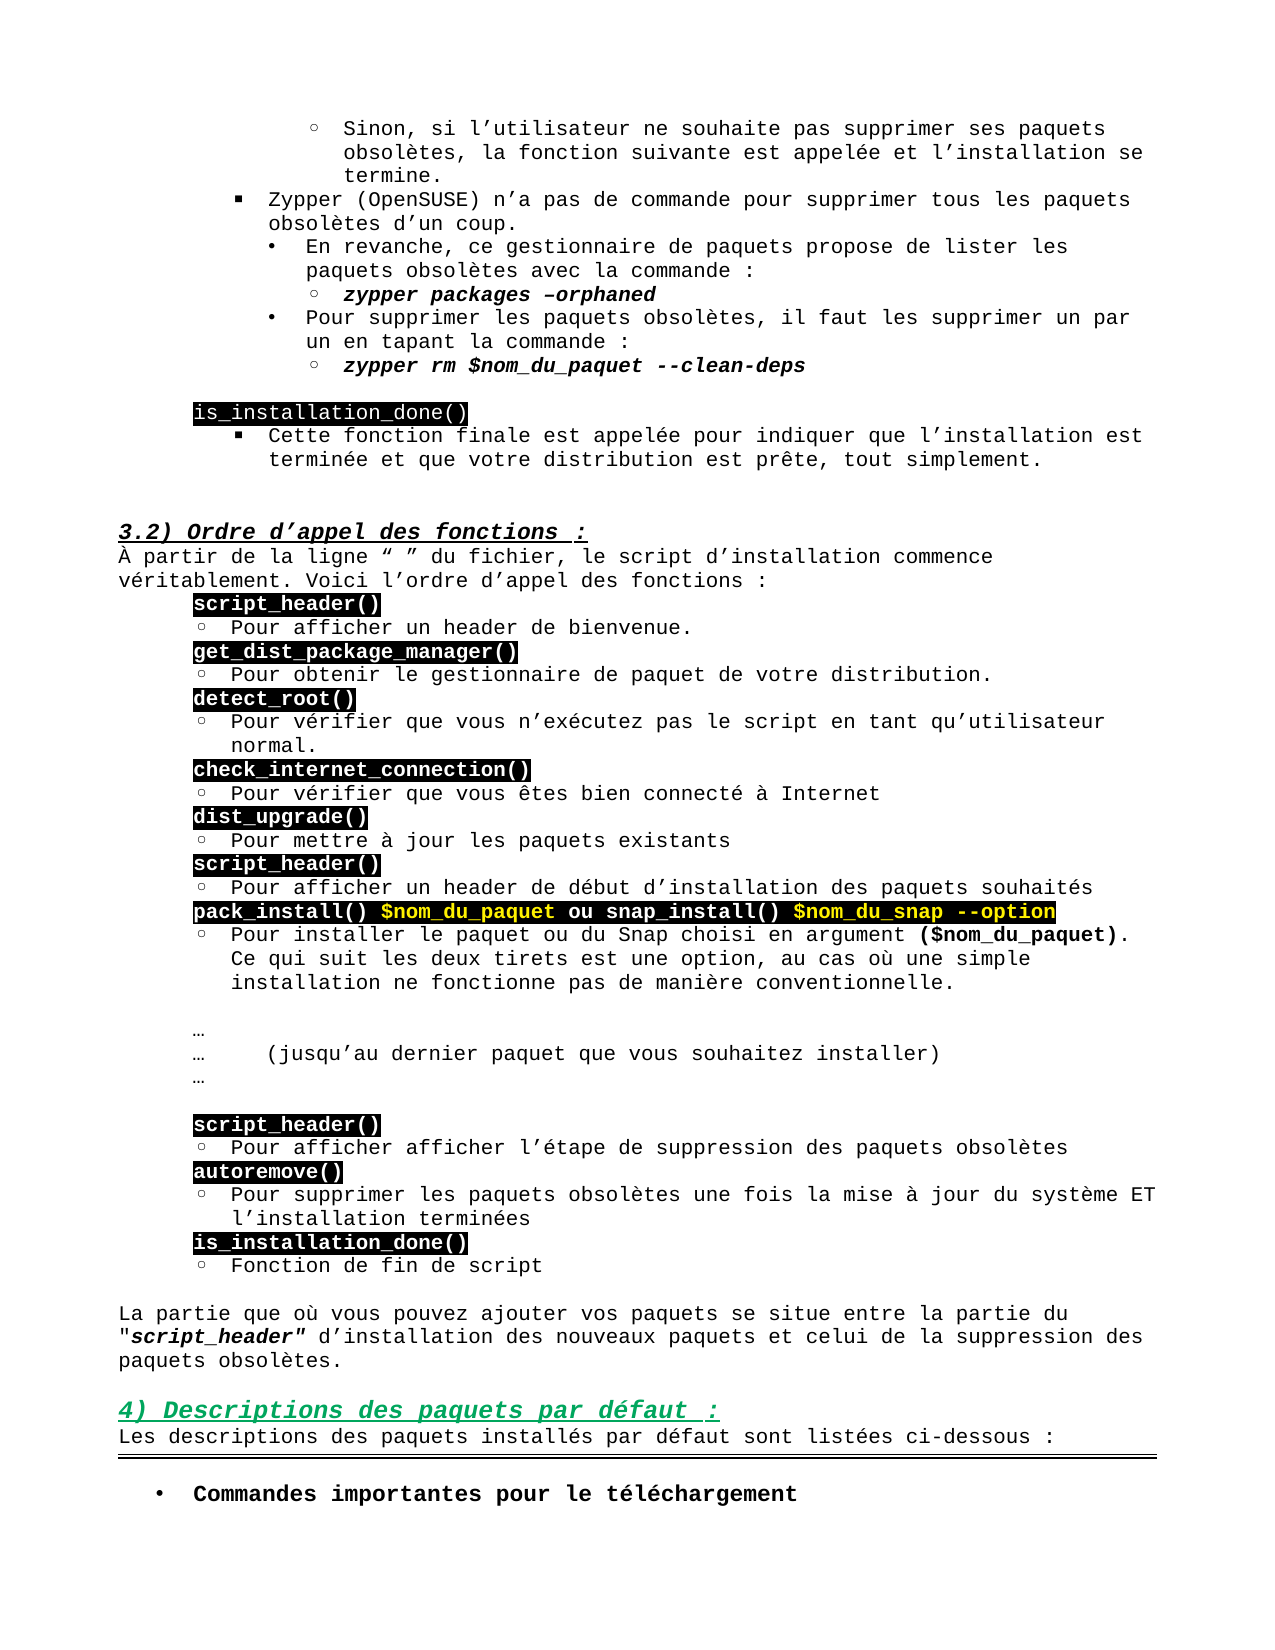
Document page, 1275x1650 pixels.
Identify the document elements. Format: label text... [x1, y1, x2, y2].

list Pour vérifier que vous êtes bien connecté à Internet [193, 782, 1157, 806]
list zypper rm $nom_du_paquet --clean-deps [306, 354, 1157, 378]
list Pour obtenir le gestionnaire de paquet de votre distribution. [193, 664, 1157, 688]
text … [118, 1066, 1157, 1090]
list script_header() [156, 853, 1157, 877]
list En revanche, ce gestionnaire de paquets propose de lister les paquets obsolètes avec la commande : [268, 236, 1157, 284]
list Pour supprimer les paquets obsolètes, il faut les supprimer un par un en tapant la commande : [268, 307, 1157, 354]
list Sinon, si l’utilisateur ne souhaite pas supprimer ses paquets obsolètes, la fonction suivante est appelée et l’installation se termine. [306, 118, 1157, 189]
list Pour mettre à jour les paquets existants [193, 830, 1157, 853]
text La partie que où vous pouvez ajouter vos paquets se situe entre la partie du "script_header" d’installation des nouveaux paquets et celui de la suppression des paquets obsolètes. [118, 1303, 1157, 1374]
text Les descriptions des paquets installés par défaut sont listées ci-dessous : [118, 1426, 1157, 1454]
list Fonction de fin de script [193, 1255, 1157, 1279]
list Pour vérifier que vous n’exécutez pas le script en tant qu’utilisateur normal. [193, 712, 1157, 759]
list Commandes importantes pour le téléchargement [156, 1483, 1157, 1508]
list detect_root() [156, 688, 1157, 712]
list script_header() [156, 593, 1157, 617]
text … (jusqu’au dernier paquet que vous souhaitez installer) [118, 1043, 1157, 1066]
text 3.2) Ordre d’appel des fonctions : [118, 520, 1157, 546]
list zypper packages –orphaned [306, 284, 1157, 307]
list dist_upgrade() [156, 806, 1157, 830]
list Pour afficher afficher l’étape de suppression des paquets obsolètes [193, 1137, 1157, 1161]
list Cette fonction finale est appelée pour indiquer que l’installation est terminée et que votre distribution est prête, tout simplement. [231, 426, 1157, 473]
list check_internet_connection() [156, 759, 1157, 782]
text … [118, 1019, 1157, 1043]
list pack_install() $nom_du_paquet ou snap_install() $nom_du_snap --option [156, 901, 1157, 924]
list Pour installer le paquet ou du Snap choisi en argument ($nom_du_paquet). Ce qui suit les deux tirets est une option, au cas où une simple installation ne fonctionne pas de manière conventionnelle. [193, 924, 1157, 995]
list Zypper (OpenSUSE) n’a pas de commande pour supprimer tous les paquets obsolètes d’un coup. [231, 189, 1157, 236]
list autoremove() [156, 1161, 1157, 1184]
text 4) Descriptions des paquets par défaut : [118, 1397, 1157, 1426]
list Pour supprimer les paquets obsolètes une fois la mise à jour du système ET l’installation terminées [193, 1184, 1157, 1232]
list script_header() [156, 1113, 1157, 1137]
list get_dist_package_manager() [156, 641, 1157, 664]
list Pour afficher un header de bienvenue. [193, 617, 1157, 641]
text À partir de la ligne “ ” du fichier, le script d’installation commence véritablement. Voici l’ordre d’appel des fonctions : [118, 546, 1157, 593]
list Pour afficher un header de début d’installation des paquets souhaités [193, 877, 1157, 901]
list is_installation_done() [156, 1232, 1157, 1255]
list is_installation_done() [156, 402, 1157, 426]
